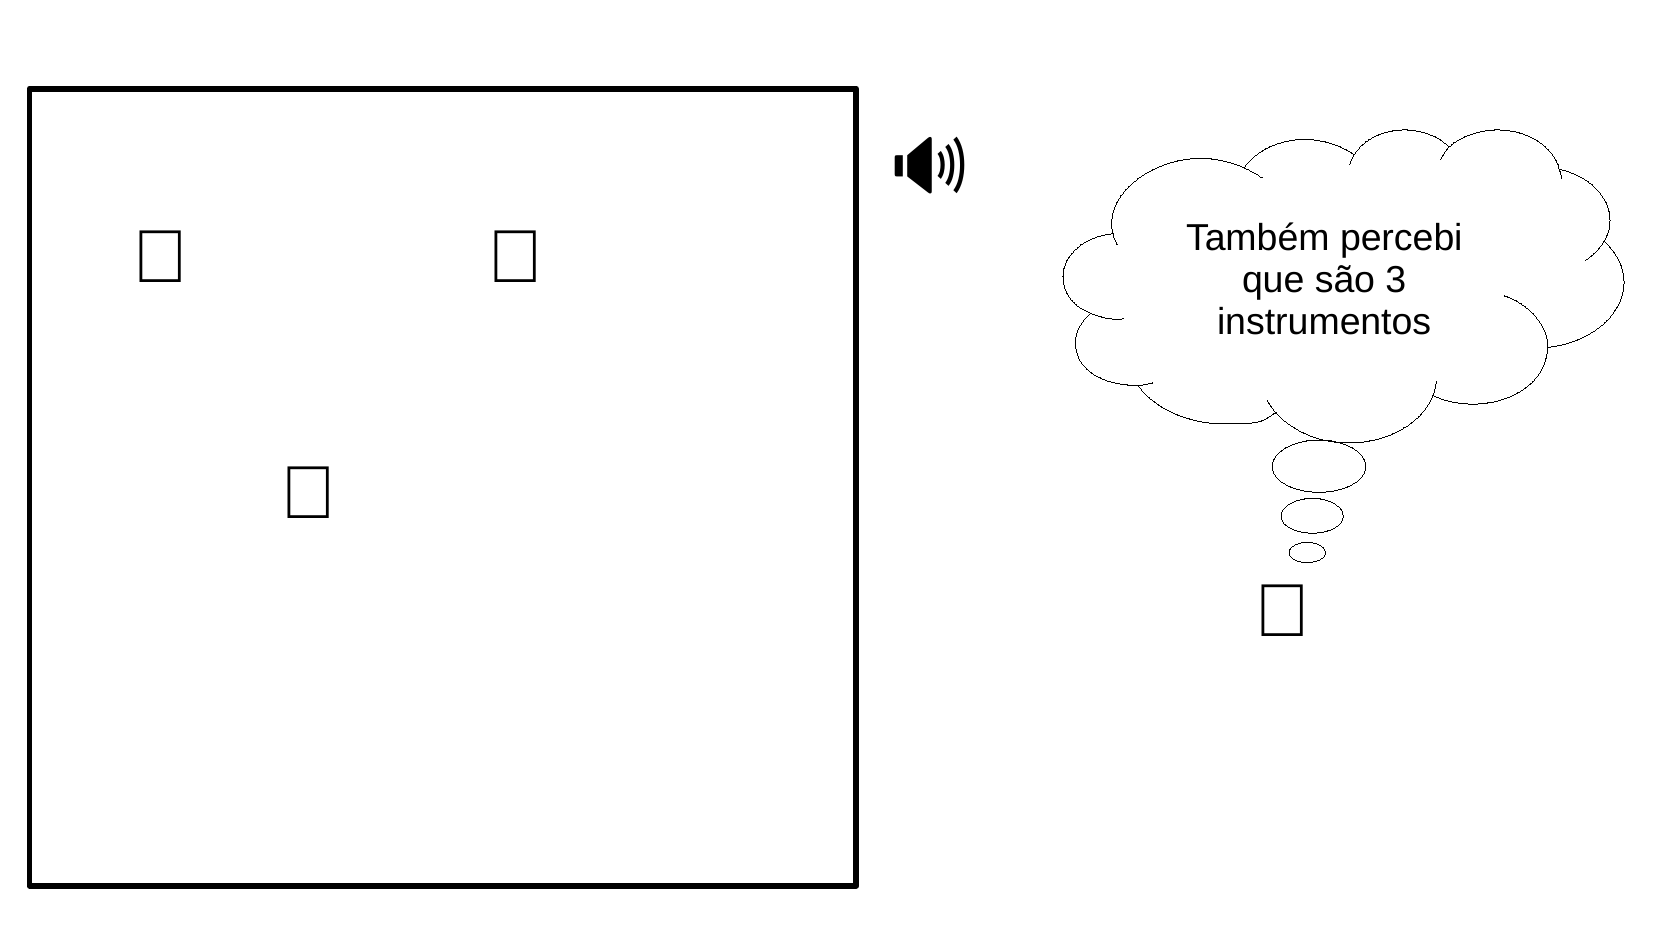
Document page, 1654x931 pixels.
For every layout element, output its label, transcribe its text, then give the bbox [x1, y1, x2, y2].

text_box 🥁 [118, 206, 296, 306]
text_box Também percebi que são 3 instrumentos [1281, 498, 1344, 534]
text_box 🎹 [265, 442, 389, 542]
text_box 🙂 [1240, 561, 1388, 680]
text_box Também percebi que são 3 instrumentos [1062, 129, 1625, 493]
text_box 🔊 [856, 118, 1004, 237]
text_box 🎻 [472, 206, 596, 306]
